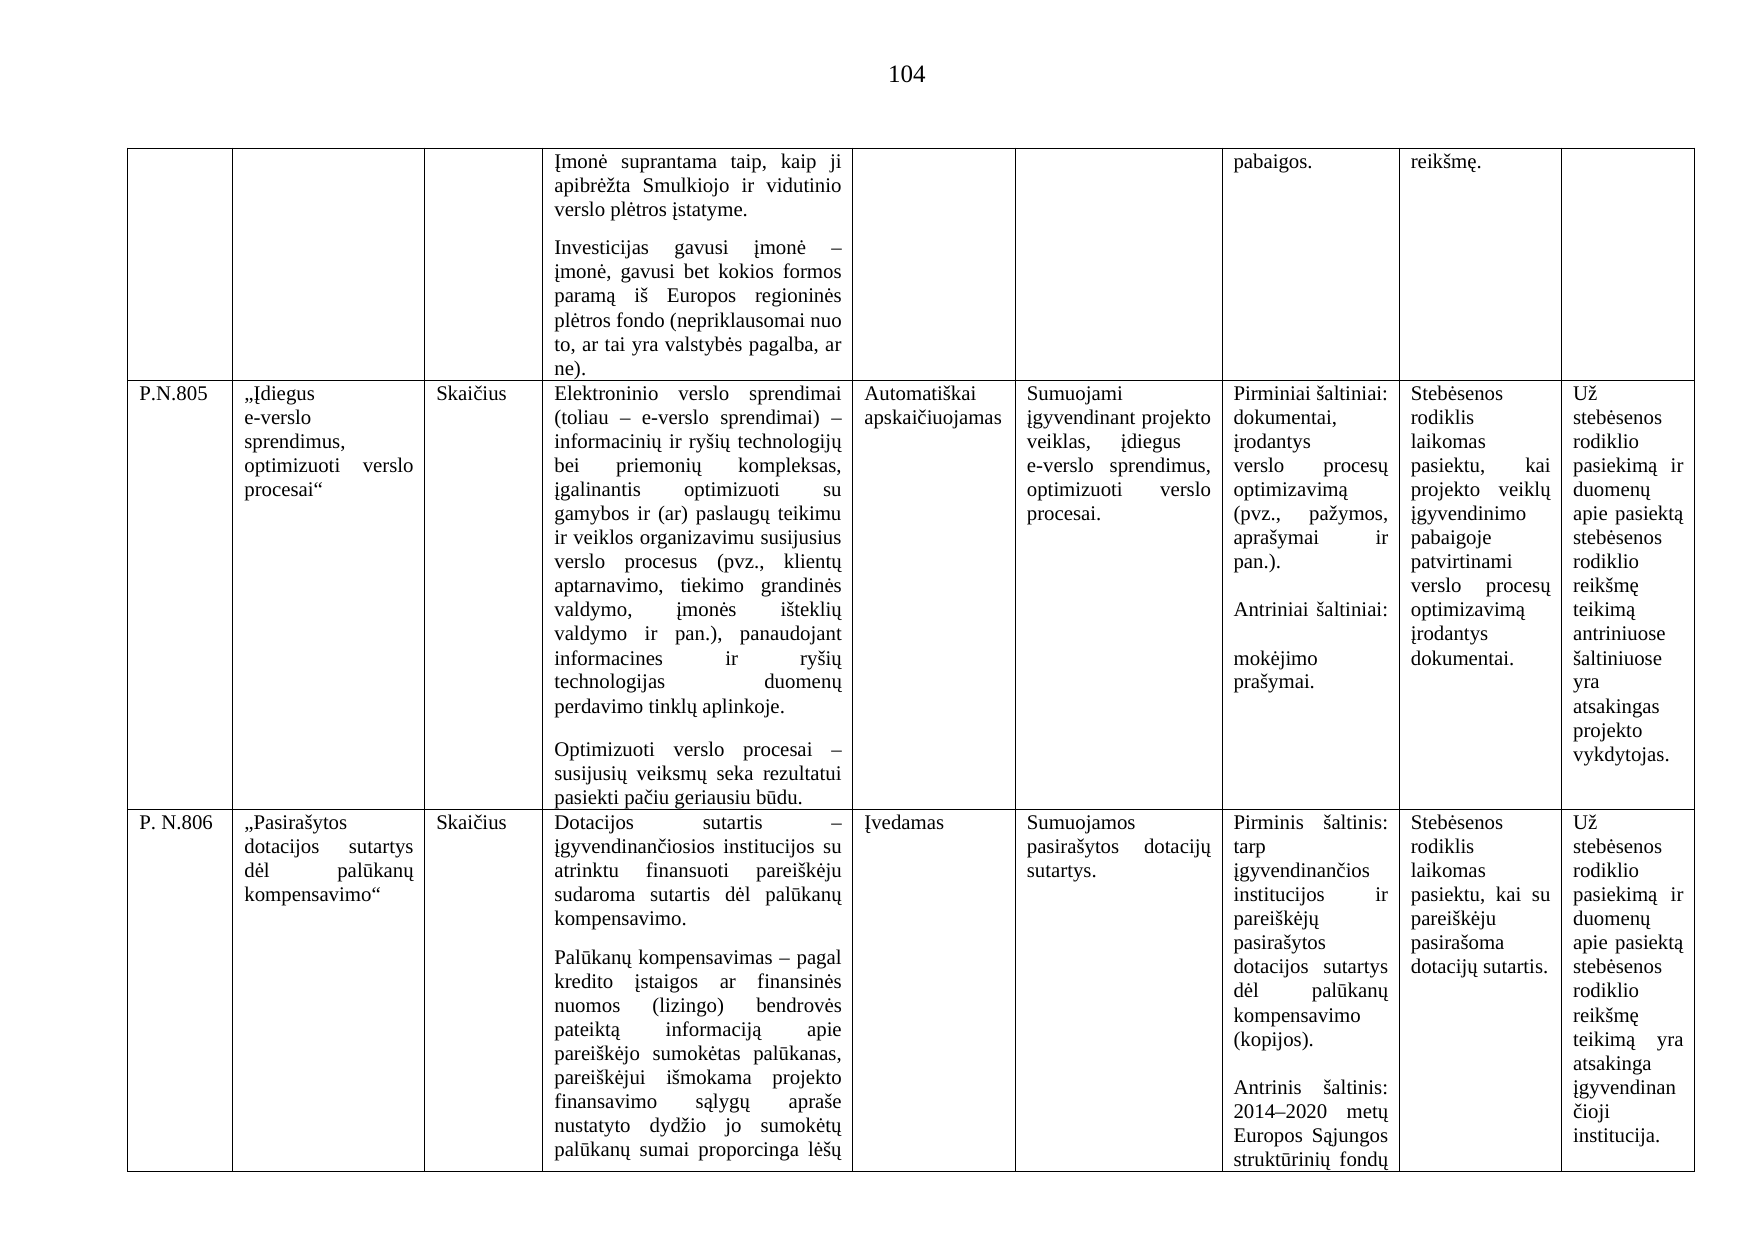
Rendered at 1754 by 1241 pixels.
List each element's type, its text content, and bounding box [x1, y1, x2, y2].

table_cell Stebėsenos rodiklis laikomas pasiektu, kai su pareiškėju pasirašoma dotacijų sutartis. [1400, 810, 1561, 1171]
table_cell [1562, 149, 1694, 380]
table_cell [1016, 149, 1222, 380]
table_cell Sumuojami įgyvendinant projekto veiklas, įdiegus e-verslo sprendimus, optimizuoti verslo procesai. [1016, 381, 1222, 809]
table_cell Pirminiai šaltiniai: dokumentai, įrodantys verslo procesų optimizavimą (pvz., pažymos, aprašymai ir pan.). Antriniai šaltiniai: mokėjimo prašymai. [1223, 381, 1399, 809]
table_cell P.N.805 [128, 381, 232, 809]
table_cell reikšmę. [1400, 149, 1561, 380]
table_cell Elektroninio verslo sprendimai (toliau – e-verslo sprendimai) – informacinių ir ryšių technologijų bei priemonių kompleksas, įgalinantis optimizuoti su gamybos ir (ar) paslaugų teikimu ir veiklos organizavimu susijusius verslo procesus (pvz., klientų aptarnavimo, tiekimo grandinės valdymo, įmonės išteklių valdymo ir pan.), panaudojant informacines ir ryšių technologijas duomenų perdavimo tinklų aplinkoje. Optimizuoti verslo procesai – susijusių veiksmų seka rezultatui pasiekti pačiu geriausiu būdu. [543, 381, 852, 809]
table_cell Skaičius [425, 381, 542, 809]
table_cell Dotacijos sutartis – įgyvendinančiosios institucijos su atrinktu finansuoti pareiškėju sudaroma sutartis dėl palūkanų kompensavimo. Palūkanų kompensavimas – pagal kredito įstaigos ar finansinės nuomos (lizingo) bendrovės pateiktą informaciją apie pareiškėjo sumokėtas palūkanas, pareiškėjui išmokama projekto finansavimo sąlygų apraše nustatyto dydžio jo sumokėtų palūkanų sumai proporcinga lėšų [543, 810, 852, 1171]
table_cell [853, 149, 1015, 380]
table_cell [128, 149, 232, 380]
table_cell Įmonė suprantama taip, kaip ji apibrėžta Smulkiojo ir vidutinio verslo plėtros įstatyme. Investicijas gavusi įmonė – įmonė, gavusi bet kokios formos paramą iš Europos regioninės plėtros fondo (nepriklausomai nuo to, ar tai yra valstybės pagalba, ar ne). [543, 149, 852, 380]
table_cell „Įdiegus e-verslo sprendimus, optimizuoti verslo procesai“ [233, 381, 424, 809]
table_cell Stebėsenos rodiklis laikomas pasiektu, kai projekto veiklų įgyvendinimo pabaigoje patvirtinami verslo procesų optimizavimą įrodantys dokumentai. [1400, 381, 1561, 809]
table_cell pabaigos. [1223, 149, 1399, 380]
table_cell [233, 149, 424, 380]
table_cell Pirminis šaltinis: tarp įgyvendinančios institucijos ir pareiškėjų pasirašytos dotacijos sutartys dėl palūkanų kompensavimo (kopijos). Antrinis šaltinis: 2014–2020 metų Europos Sąjungos struktūrinių fondų [1223, 810, 1399, 1171]
table_cell Skaičius [425, 810, 542, 1171]
table_cell P. N.806 [128, 810, 232, 1171]
table_cell „Pasirašytos dotacijos sutartys dėl palūkanų kompensavimo“ [233, 810, 424, 1171]
table_cell [425, 149, 542, 380]
table_cell Už stebėsenos rodiklio pasiekimą ir duomenų apie pasiektą stebėsenos rodiklio reikšmę teikimą antriniuose šaltiniuose yra atsakingas projekto vykdytojas. [1562, 381, 1694, 809]
table_cell Įvedamas [853, 810, 1015, 1171]
table_cell Sumuojamos pasirašytos dotacijų sutartys. [1016, 810, 1222, 1171]
table_cell Už stebėsenos rodiklio pasiekimą ir duomenų apie pasiektą stebėsenos rodiklio reikšmę teikimą yra atsakinga įgyvendinančioji institucija. [1562, 810, 1694, 1171]
table_cell Automatiškai apskaičiuojamas [853, 381, 1015, 809]
